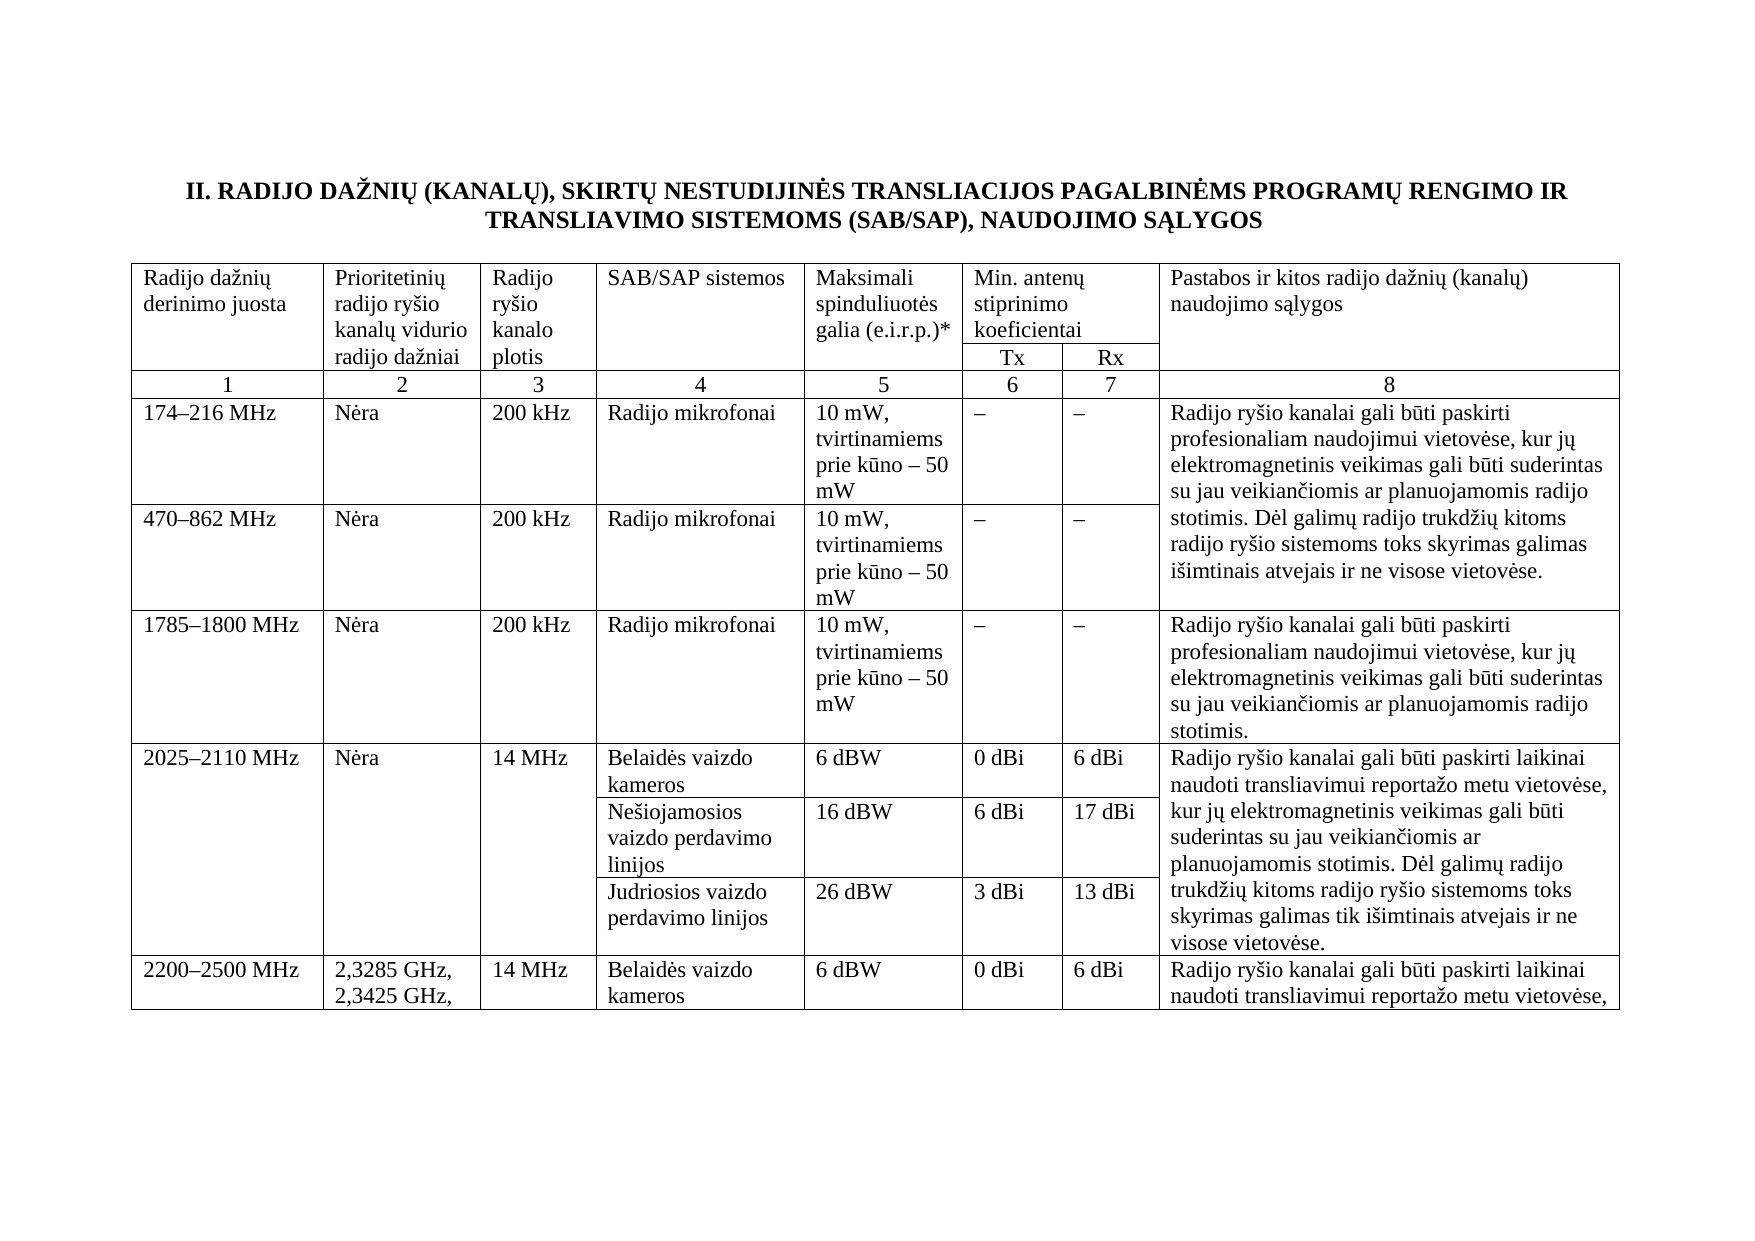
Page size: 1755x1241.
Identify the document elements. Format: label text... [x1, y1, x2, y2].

table_cell 10 mW, tvirtinamiems prie kūno – 50 mW [805, 399, 962, 504]
table_cell Radijo mikrofonai [597, 611, 804, 743]
table_cell 470–862 MHz [132, 505, 323, 610]
table_cell 2,3285 GHz, 2,3425 GHz, [324, 956, 480, 1009]
table_cell 14 MHz [481, 744, 596, 955]
table_cell 174–216 MHz [132, 399, 323, 504]
table_cell – [1063, 505, 1159, 610]
table_cell 6 dBi [1063, 744, 1159, 797]
table_cell – [963, 399, 1062, 504]
table_cell 6 dBW [805, 744, 962, 797]
table_cell 17 dBi [1063, 798, 1159, 877]
table_cell Radijo ryšio kanalai gali būti paskirti laikinai naudoti transliavimui reportažo metu vietovėse, [1160, 956, 1619, 1009]
table_cell Radijo ryšio kanalai gali būti paskirti profesionaliam naudojimui vietovėse, kur jų elektromagnetinis veikimas gali būti suderintas su jau veikiančiomis ar planuojamomis radijo stotimis. Dėl galimų radijo trukdžių kitoms radijo ryšio sistemoms toks skyrimas galimas išimtinais atvejais ir ne visose vietovėse. [1160, 399, 1619, 610]
table_header Min. antenų stiprinimo koeficientai [963, 264, 1159, 343]
table_cell 6 dBi [963, 798, 1062, 877]
table_cell 10 mW, tvirtinamiems prie kūno – 50 mW [805, 611, 962, 743]
table_cell 5 [805, 371, 962, 397]
table_cell Radijo ryšio kanalai gali būti paskirti profesionaliam naudojimui vietovėse, kur jų elektromagnetinis veikimas gali būti suderintas su jau veikiančiomis ar planuojamomis radijo stotimis. [1160, 611, 1619, 743]
table_cell 13 dBi [1063, 878, 1159, 955]
table_cell 1785–1800 MHz [132, 611, 323, 743]
table_cell 26 dBW [805, 878, 962, 955]
table_header SAB/SAP sistemos [597, 264, 804, 370]
table_cell 10 mW, tvirtinamiems prie kūno – 50 mW [805, 505, 962, 610]
table_cell 2 [324, 371, 480, 397]
table_cell 8 [1160, 371, 1619, 397]
table_header Radijo ryšio kanalo plotis [481, 264, 596, 370]
table_cell – [963, 505, 1062, 610]
table_cell 200 kHz [481, 399, 596, 504]
table_header Prioritetinių radijo ryšio kanalų vidurio radijo dažniai [324, 264, 480, 370]
table_cell 1 [132, 371, 323, 397]
table_cell Rx [1063, 344, 1159, 370]
table_cell 14 MHz [481, 956, 596, 1009]
table_cell 2200–2500 MHz [132, 956, 323, 1009]
table_cell Nėra [324, 744, 480, 955]
table_cell 0 dBi [963, 956, 1062, 1009]
text II. RADIJO DAŽNIŲ (KANALŲ), SKIRTŲ NESTUDIJINĖS TRANSLIACIJOS PAGALBINĖMS PROGRAMŲ RENGIMO IR TRANSLIAVIMO SISTEMOMS (SAB/SAP), NAUDOJIMO SĄLYGOS [118, 176, 1636, 234]
table_cell 6 [963, 371, 1062, 397]
table_cell Nėra [324, 611, 480, 743]
table_cell 200 kHz [481, 505, 596, 610]
table_cell – [1063, 399, 1159, 504]
table_header Pastabos ir kitos radijo dažnių (kanalų) naudojimo sąlygos [1160, 264, 1619, 370]
table_cell 16 dBW [805, 798, 962, 877]
table_cell 7 [1063, 371, 1159, 397]
table_cell 200 kHz [481, 611, 596, 743]
table_cell Belaidės vaizdo kameros [597, 956, 804, 1009]
table_cell 6 dBi [1063, 956, 1159, 1009]
table_cell 4 [597, 371, 804, 397]
table_cell Radijo mikrofonai [597, 399, 804, 504]
table_header Maksimali spinduliuotės galia (e.i.r.p.)* [805, 264, 962, 370]
table_cell Tx [963, 344, 1062, 370]
table_cell 3 dBi [963, 878, 1062, 955]
table_cell Nėra [324, 399, 480, 504]
table_cell 3 [481, 371, 596, 397]
table_cell Judriosios vaizdo perdavimo linijos [597, 878, 804, 955]
table_cell Nešiojamosios vaizdo perdavimo linijos [597, 798, 804, 877]
table_cell Nėra [324, 505, 480, 610]
table_cell – [963, 611, 1062, 743]
table_cell 0 dBi [963, 744, 1062, 797]
table_cell Belaidės vaizdo kameros [597, 744, 804, 797]
table_cell 6 dBW [805, 956, 962, 1009]
table_header Radijo dažnių derinimo juosta [132, 264, 323, 370]
table_cell – [1063, 611, 1159, 743]
table_cell Radijo ryšio kanalai gali būti paskirti laikinai naudoti transliavimui reportažo metu vietovėse, kur jų elektromagnetinis veikimas gali būti suderintas su jau veikiančiomis ar planuojamomis stotimis. Dėl galimų radijo trukdžių kitoms radijo ryšio sistemoms toks skyrimas galimas tik išimtinais atvejais ir ne visose vietovėse. [1160, 744, 1619, 955]
table_cell 2025–2110 MHz [132, 744, 323, 955]
table_cell Radijo mikrofonai [597, 505, 804, 610]
